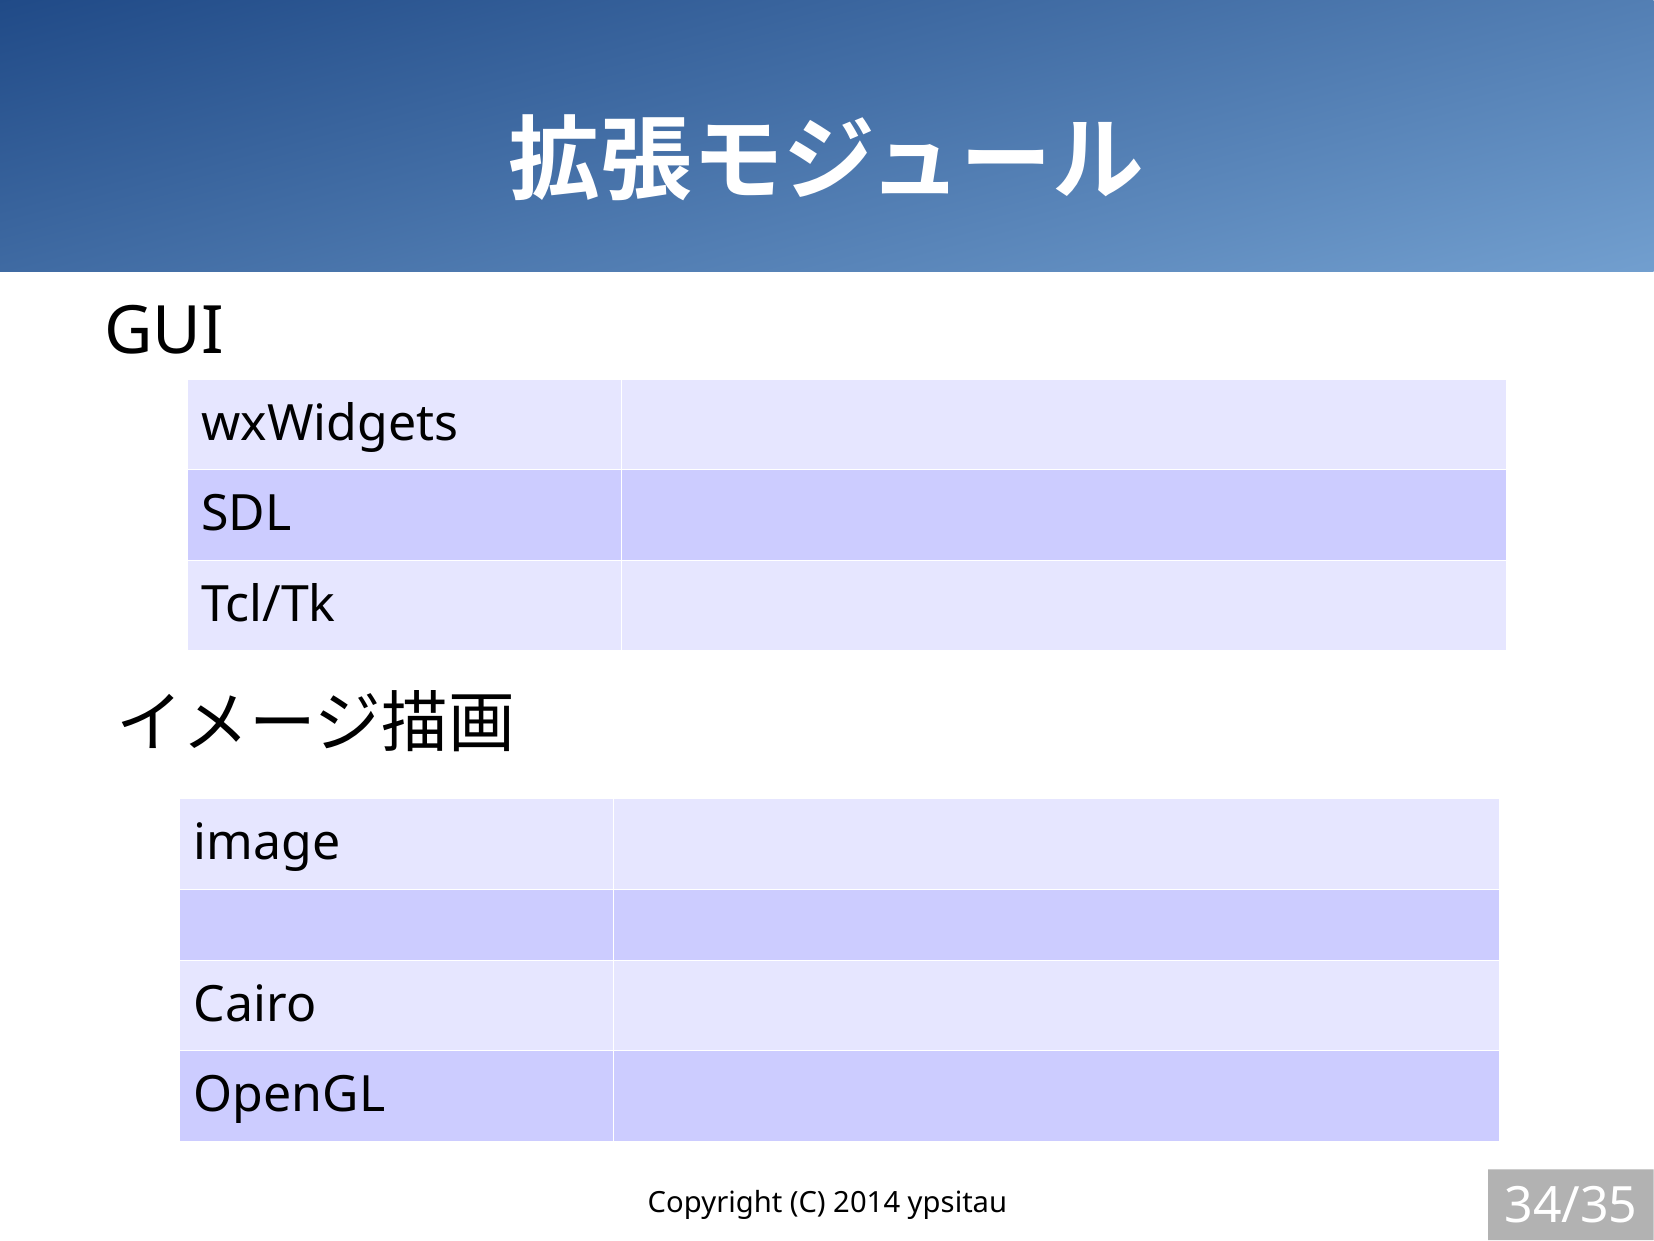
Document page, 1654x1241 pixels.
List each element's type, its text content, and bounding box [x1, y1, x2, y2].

table_header image [180, 799, 613, 889]
text_box イメージ描画 [101, 661, 532, 777]
table_cell [622, 470, 1506, 560]
text_box GUI [89, 274, 229, 379]
table_cell [622, 561, 1506, 650]
table_cell [614, 961, 1499, 1050]
title 拡張モジュール [82, 49, 1571, 257]
table_cell OpenGL [180, 1051, 613, 1141]
table_header [622, 380, 1506, 469]
table_cell Tcl/Tk [188, 561, 621, 650]
table_header wxWidgets [188, 380, 621, 469]
table_cell [614, 890, 1499, 960]
table_cell [614, 1051, 1499, 1141]
table_cell [180, 890, 613, 960]
table_cell Cairo [180, 961, 613, 1050]
table_cell SDL [188, 470, 621, 560]
table_header [614, 799, 1499, 889]
